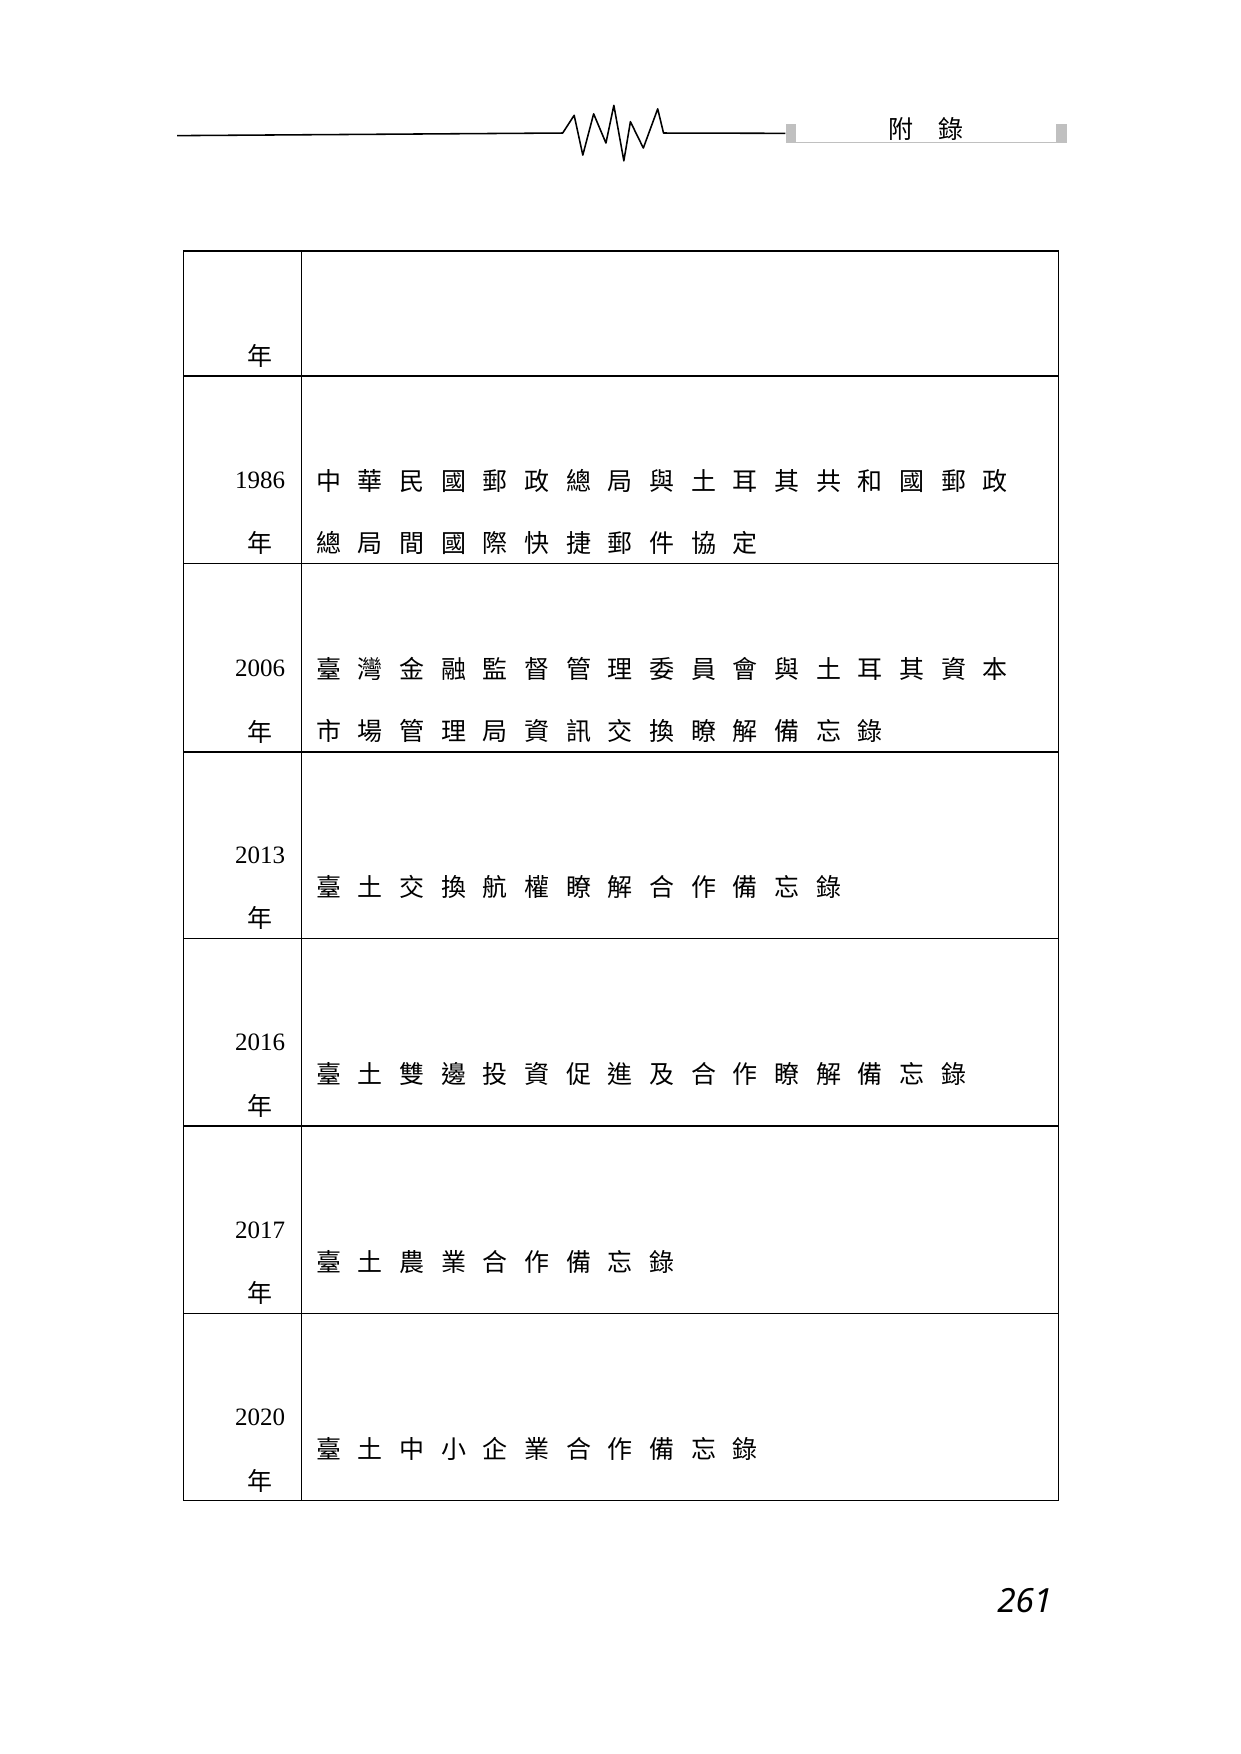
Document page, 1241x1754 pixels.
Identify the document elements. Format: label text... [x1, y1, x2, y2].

table_cell 中華民國郵政總局與土耳其共和國郵政總局間國際快捷郵件協定 [302, 377, 1058, 563]
table_cell 2017年 [184, 1127, 301, 1313]
table_cell [302, 252, 1058, 375]
table_cell 2016年 [184, 939, 301, 1125]
table_cell 臺土雙邊投資促進及合作瞭解備忘錄 [302, 939, 1058, 1125]
table_cell 2020年 [184, 1314, 301, 1500]
table_cell 臺土農業合作備忘錄 [302, 1127, 1058, 1313]
table_cell 2006年 [184, 564, 301, 751]
table_cell 臺灣金融監督管理委員會與土耳其資本市場管理局資訊交換瞭解備忘錄 [302, 564, 1058, 751]
table_cell 臺土中小企業合作備忘錄 [302, 1314, 1058, 1500]
table_cell 臺土交換航權瞭解合作備忘錄 [302, 753, 1058, 938]
table_cell 1986年 [184, 377, 301, 563]
table_cell 年 [184, 252, 301, 375]
table_cell 2013年 [184, 753, 301, 938]
